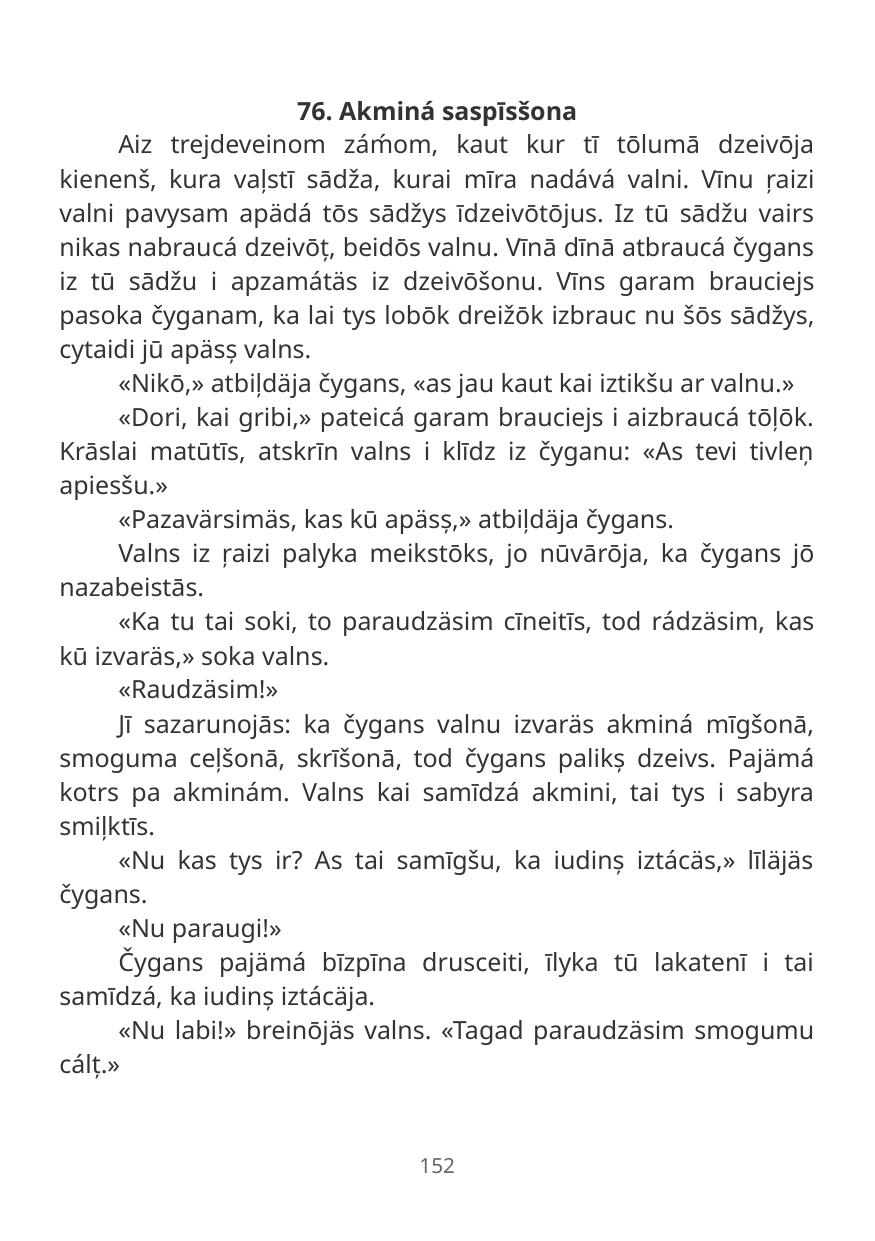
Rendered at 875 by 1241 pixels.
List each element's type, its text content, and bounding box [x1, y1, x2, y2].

text «Nu labi!» breinōjäs valns. «Tagad paraudzäsim smogumu cálț.» [59, 1013, 815, 1081]
text Aiz trejdeveinom záḿom, kaut kur tī tōlumā dzeivōja kienenš, kura vaļstī sādža, kurai mīra nadává valni. Vīnu ŗaizi valni pavysam apädá tōs sādžys īdzeivōtōjus. Iz tū sādžu vairs nikas nabraucá dzeivōț, beidōs valnu. Vīnā dīnā atbraucá čygans iz tū sādžu i apzamátäs iz dzeivōšonu. Vīns garam brauciejs pasoka čyganam, ka lai tys lobōk dreižōk izbrauc nu šōs sādžys, cytaidi jū apäsș valns. [59, 127, 815, 366]
text «Raudzäsim!» [59, 672, 815, 706]
text «Nu paraugi!» [59, 911, 815, 945]
text «Nikō,» atbiļdäja čygans, «as jau kaut kai iztikšu ar valnu.» [59, 366, 815, 400]
text Čygans pajämá bīzpīna drusceiti, īlyka tū lakatenī i tai samīdzá, ka iudinș iztácäja. [59, 945, 815, 1013]
text 76. Akminá saspīsšona [59, 93, 815, 127]
text «Pazavärsimäs, kas kū apäsș,» atbiļdäja čygans. [59, 502, 815, 536]
text «Ka tu tai soki, to paraudzäsim cīneitīs, tod rádzäsim, kas kū izvaräs,» soka valns. [59, 604, 815, 672]
text «Nu kas tys ir? As tai samīgšu, ka iudinș iztácäs,» līläjäs čygans. [59, 842, 815, 911]
text «Dori, kai gribi,» pateicá garam brauciejs i aizbraucá tōļōk. Krāslai matūtīs, atskrīn valns i klīdz iz čyganu: «As tevi tivleņ apiesšu.» [59, 400, 815, 502]
text Jī sazarunojās: ka čygans valnu izvaräs akminá mīgšonā, smoguma ceļšonā, skrīšonā, tod čygans palikș dzeivs. Pajämá kotrs pa akminám. Valns kai samīdzá akmini, tai tys i sabyra smiļktīs. [59, 706, 815, 842]
text Valns iz ŗaizi palyka meikstōks, jo nūvārōja, ka čygans jō nazabeistās. [59, 536, 815, 604]
